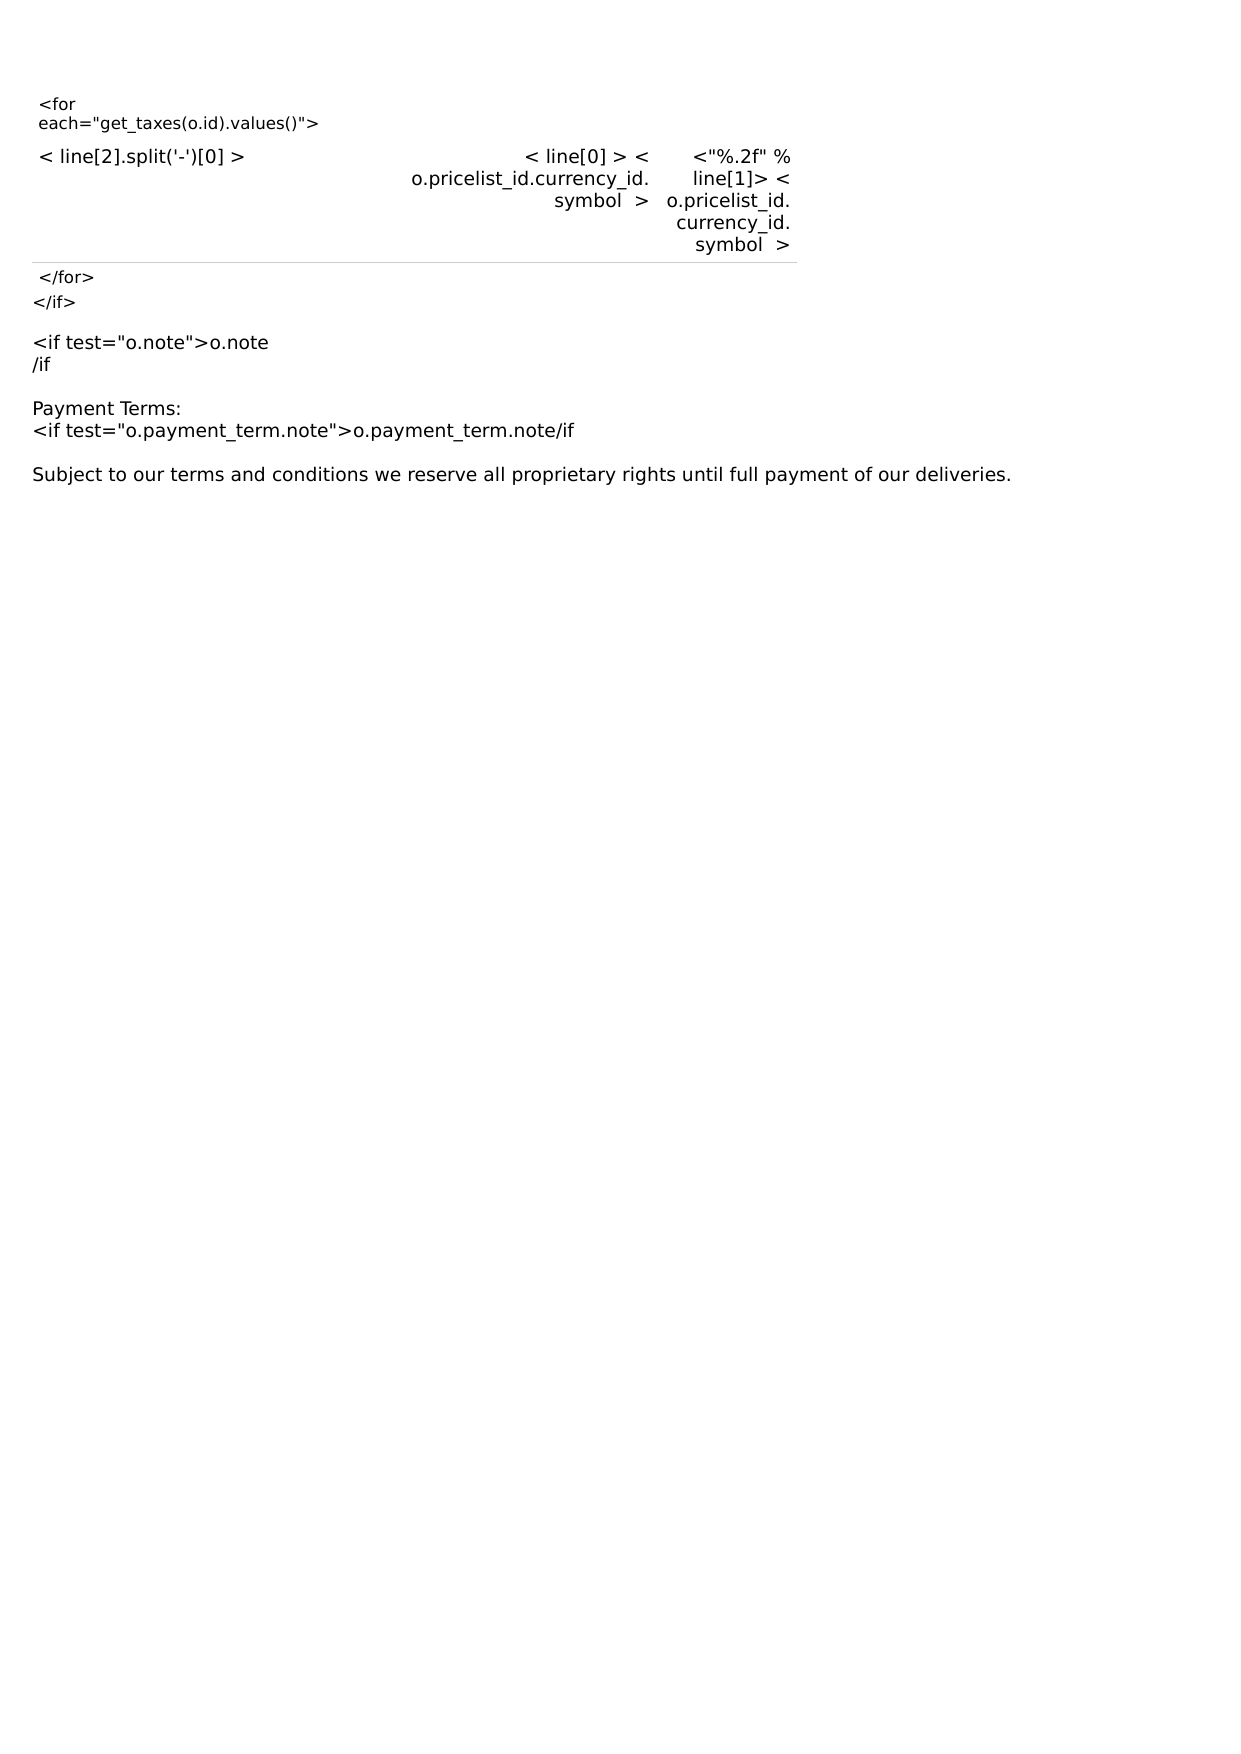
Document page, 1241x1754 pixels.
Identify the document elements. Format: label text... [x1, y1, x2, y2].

table_cell <"%.2f" % line[1]> < o.pricelist_id.currency_id. symbol > [656, 140, 797, 262]
text Payment Terms: [32, 398, 1156, 420]
table_cell <for each="get_taxes(o.id).values()"> [32, 89, 339, 140]
table_cell [656, 263, 797, 293]
table_cell < line[0] > < o.pricelist_id.currency_id. symbol > [339, 140, 656, 262]
text <if test="o.note">o.note /if [32, 332, 1156, 376]
text <if test="o.payment_term.note">o.payment_term.note/if [32, 420, 1156, 442]
text </if> [32, 293, 1156, 313]
table_cell [656, 89, 797, 140]
table_cell [339, 263, 656, 293]
text Subject to our terms and conditions we reserve all proprietary rights until full payment of our deliveries. [32, 464, 1156, 486]
table_cell </for> [32, 263, 339, 293]
table_cell < line[2].split('-')[0] > [32, 140, 339, 262]
table_cell [339, 89, 656, 140]
